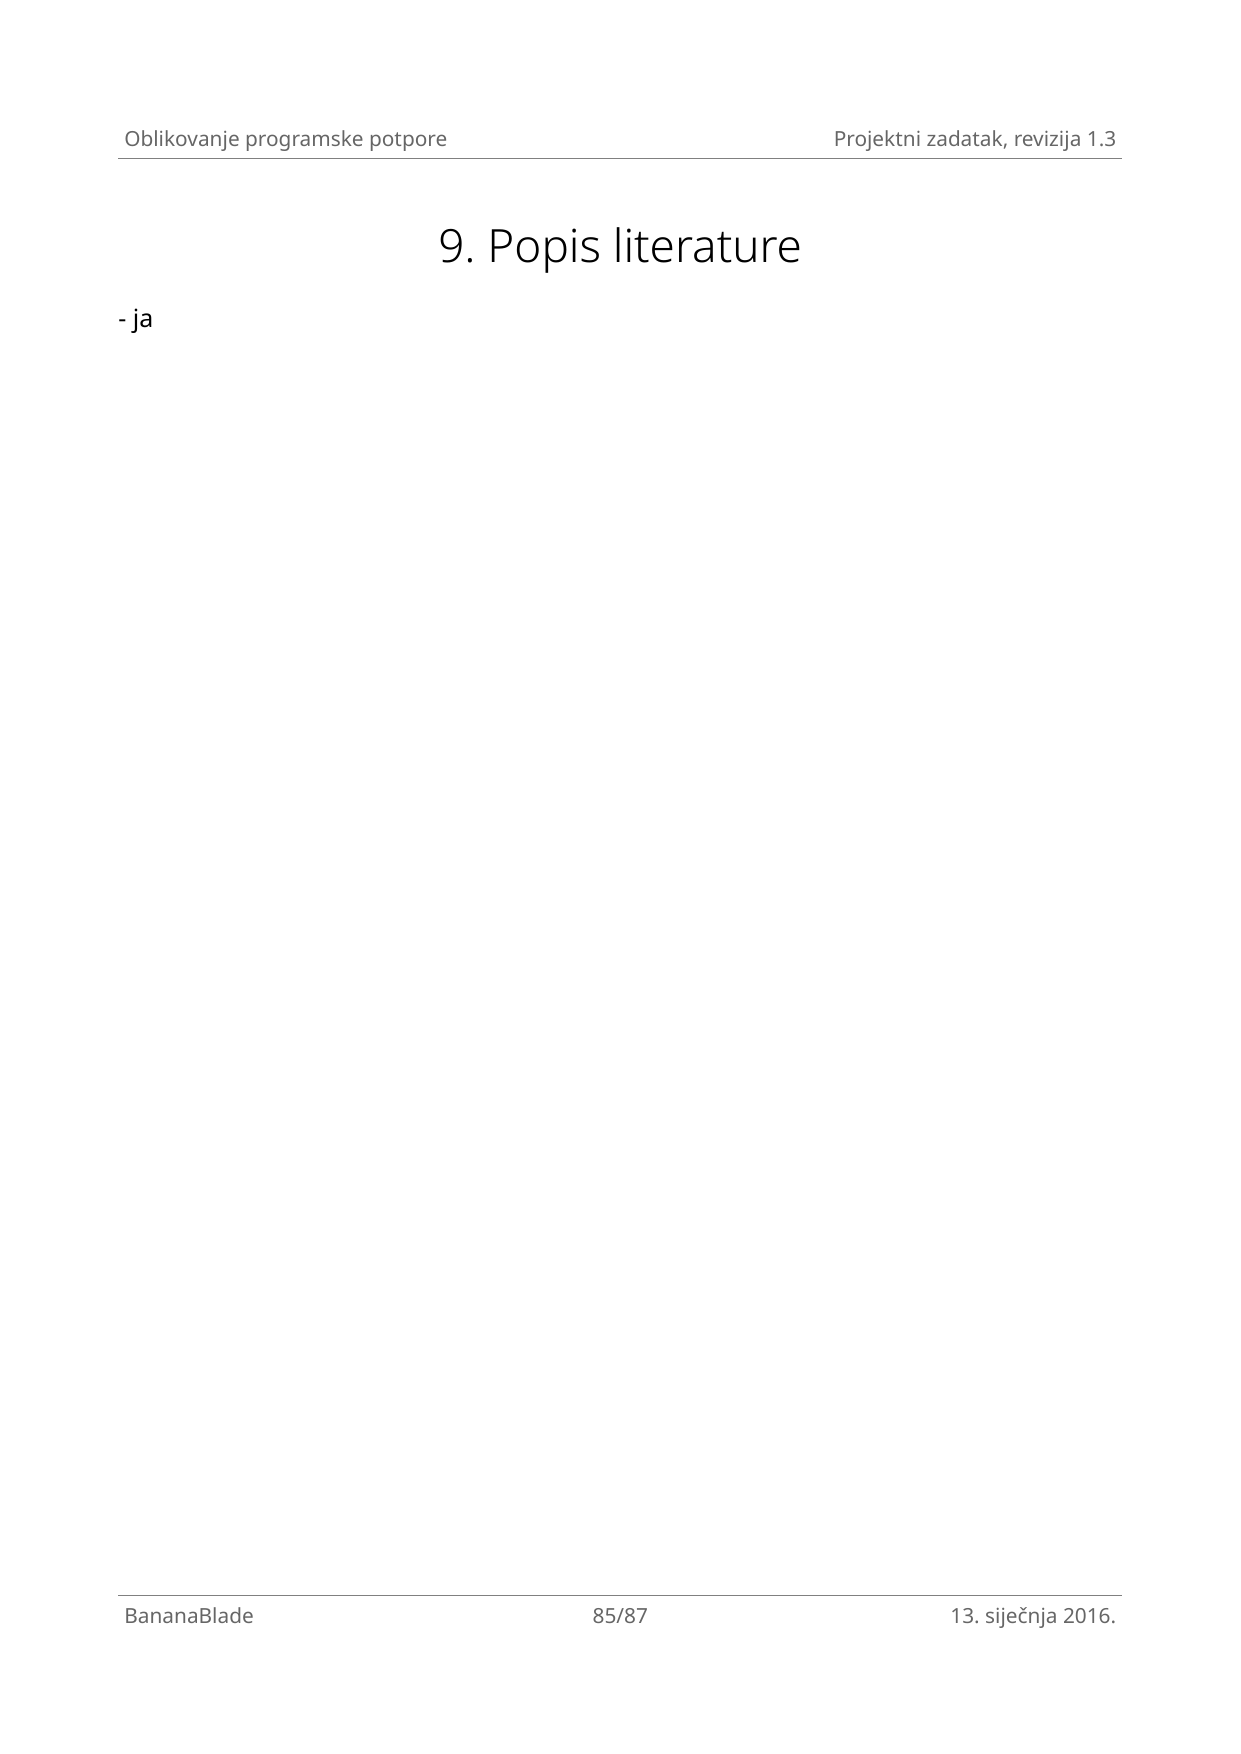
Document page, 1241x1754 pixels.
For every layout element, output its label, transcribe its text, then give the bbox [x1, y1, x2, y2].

subtitle 9. Popis literature [118, 213, 1122, 275]
text - ja [118, 300, 1122, 334]
